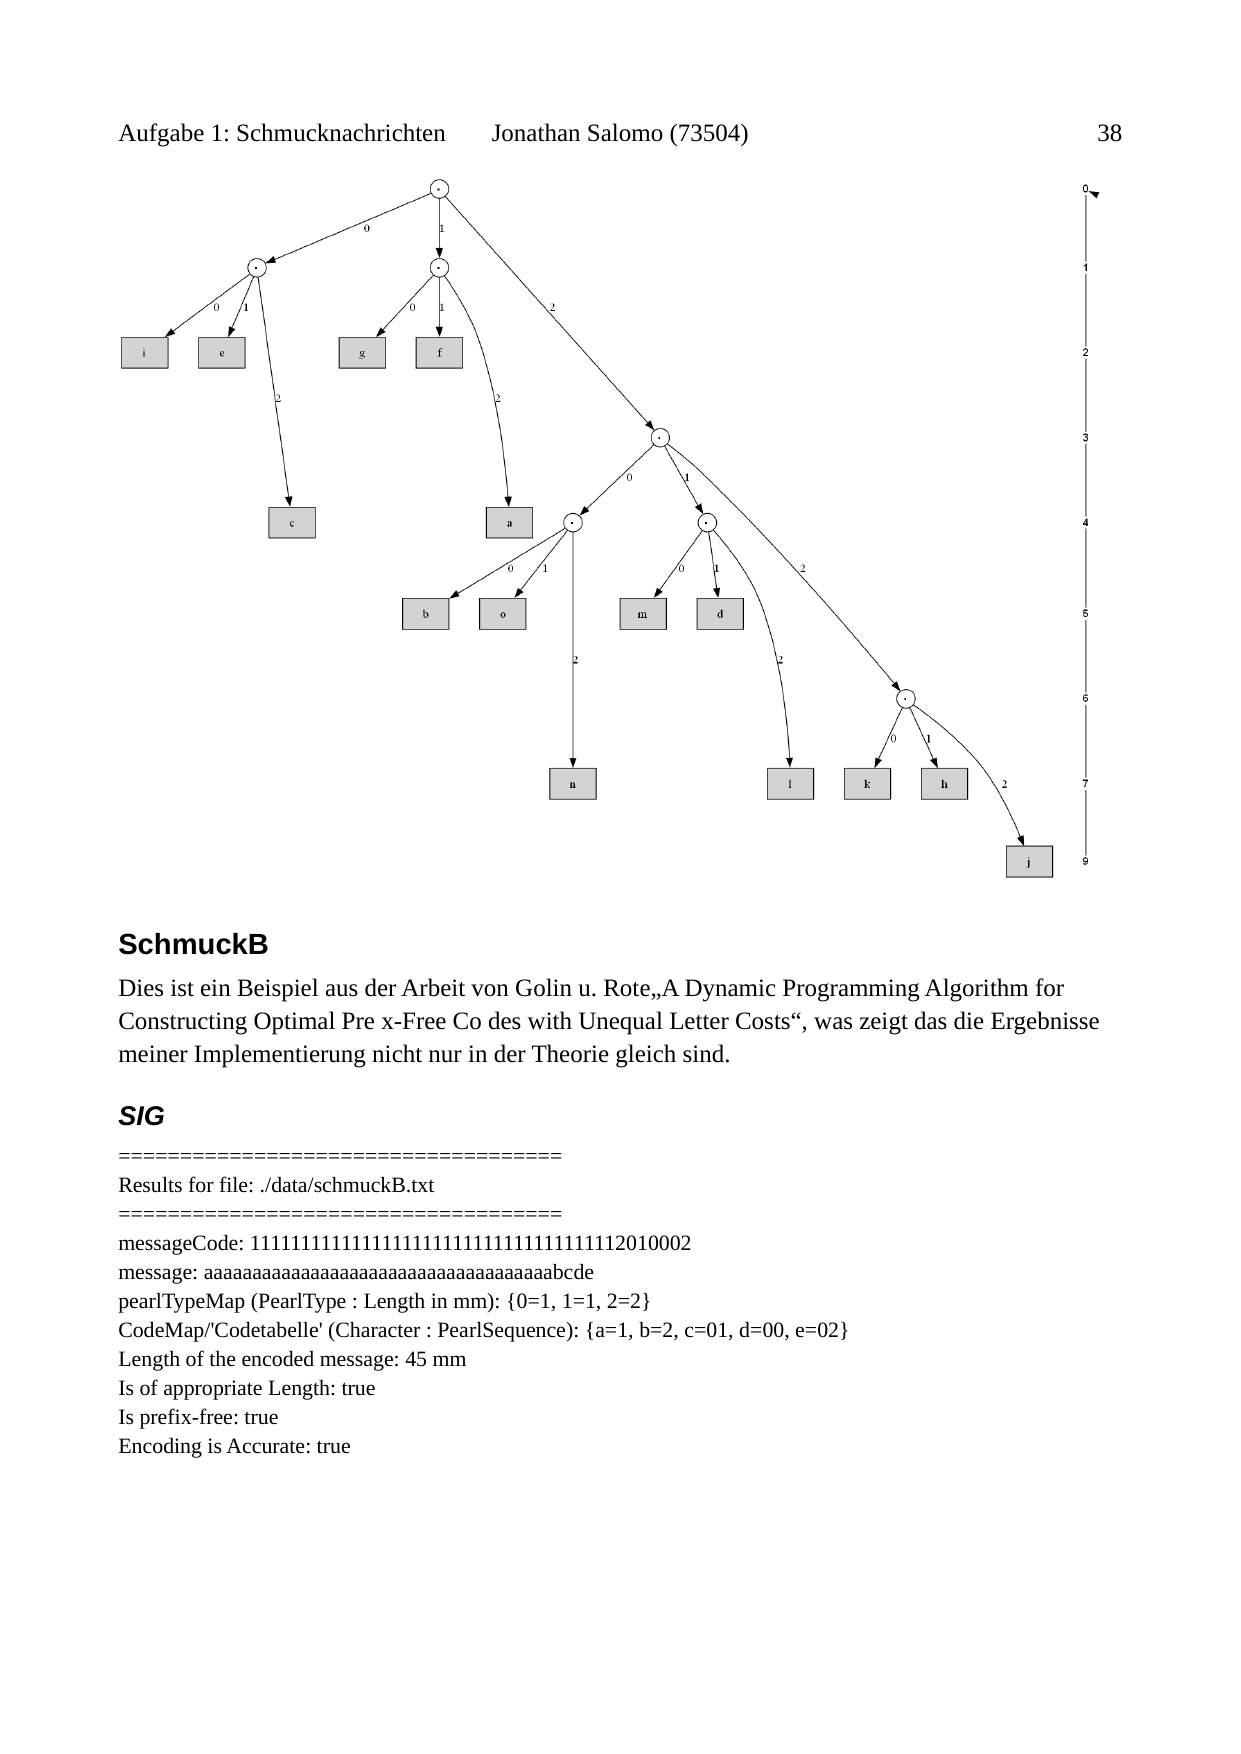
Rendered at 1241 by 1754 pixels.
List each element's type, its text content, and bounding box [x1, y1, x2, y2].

text messageCode: 1111111111111111111111111111111111112010002 [118, 1230, 1122, 1255]
text Results for file: ./data/schmuckB.txt [118, 1172, 1122, 1197]
text Length of the encoded message: 45 mm [118, 1346, 1122, 1371]
text pearlTypeMap (PearlType : Length in mm): {0=1, 1=1, 2=2} [118, 1288, 1122, 1313]
text ==================================== [118, 1143, 1122, 1168]
text message: aaaaaaaaaaaaaaaaaaaaaaaaaaaaaaaaaaaabcde [118, 1259, 1122, 1284]
text Is prefix-free: true [118, 1404, 1122, 1429]
text Is of appropriate Length: true [118, 1375, 1122, 1400]
subtitle SIG [118, 1099, 1122, 1131]
subtitle SchmuckB [118, 927, 1122, 961]
text ==================================== [118, 1201, 1122, 1226]
picture [118, 176, 1123, 880]
text CodeMap/'Codetabelle' (Character : PearlSequence): {a=1, b=2, c=01, d=00, e=02} [118, 1317, 1122, 1342]
text Dies ist ein Beispiel aus der Arbeit von Golin u. Rote„A Dynamic Programming Algorithm for Constructing Optimal Pre x-Free Co des with Unequal Letter Costs“, was zeigt das die Ergebnisse meiner Implementierung nicht nur in der Theorie gleich sind. [118, 973, 1122, 1068]
text Encoding is Accurate: true [118, 1433, 1122, 1458]
